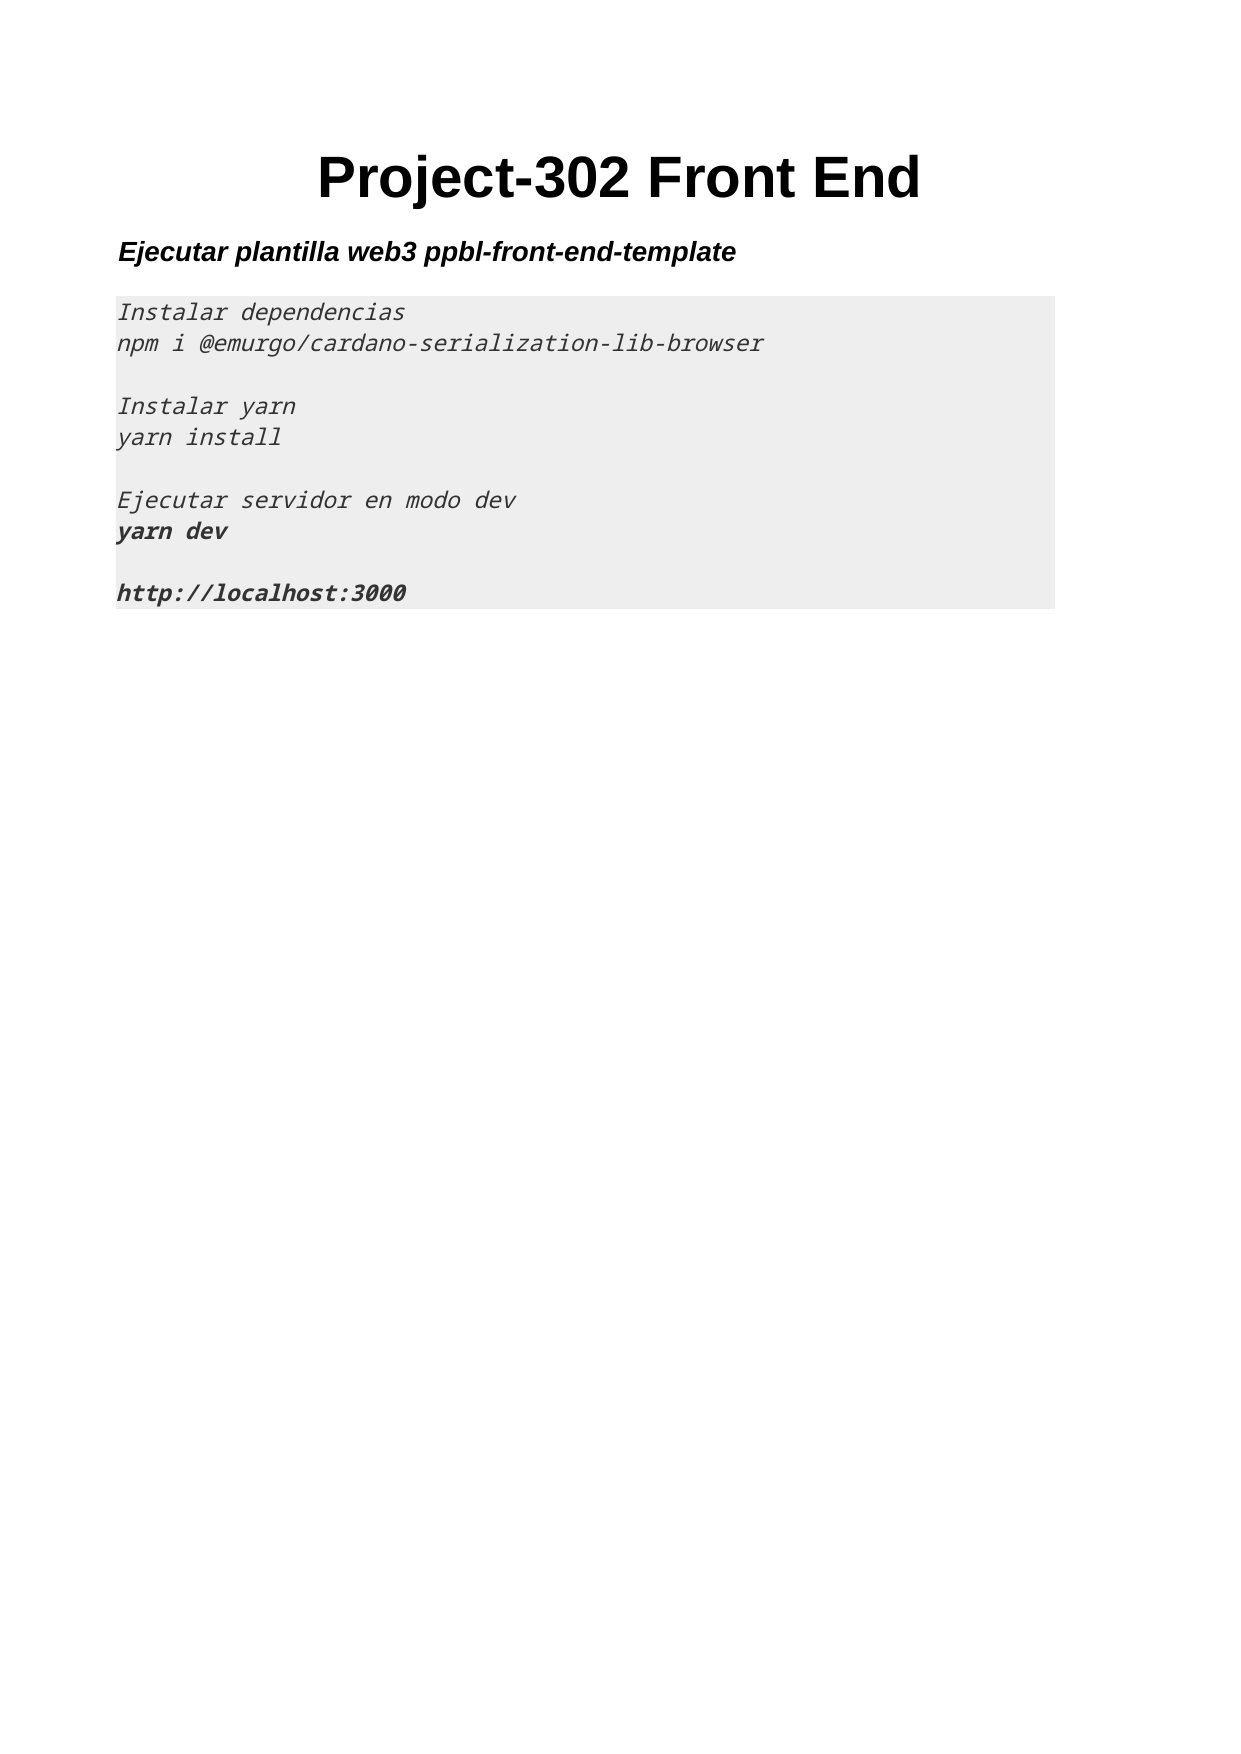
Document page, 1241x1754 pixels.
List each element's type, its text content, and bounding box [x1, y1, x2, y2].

subtitle Ejecutar plantilla web3 ppbl-front-end-template [118, 235, 1122, 267]
title Project-302 Front End [118, 143, 1122, 210]
